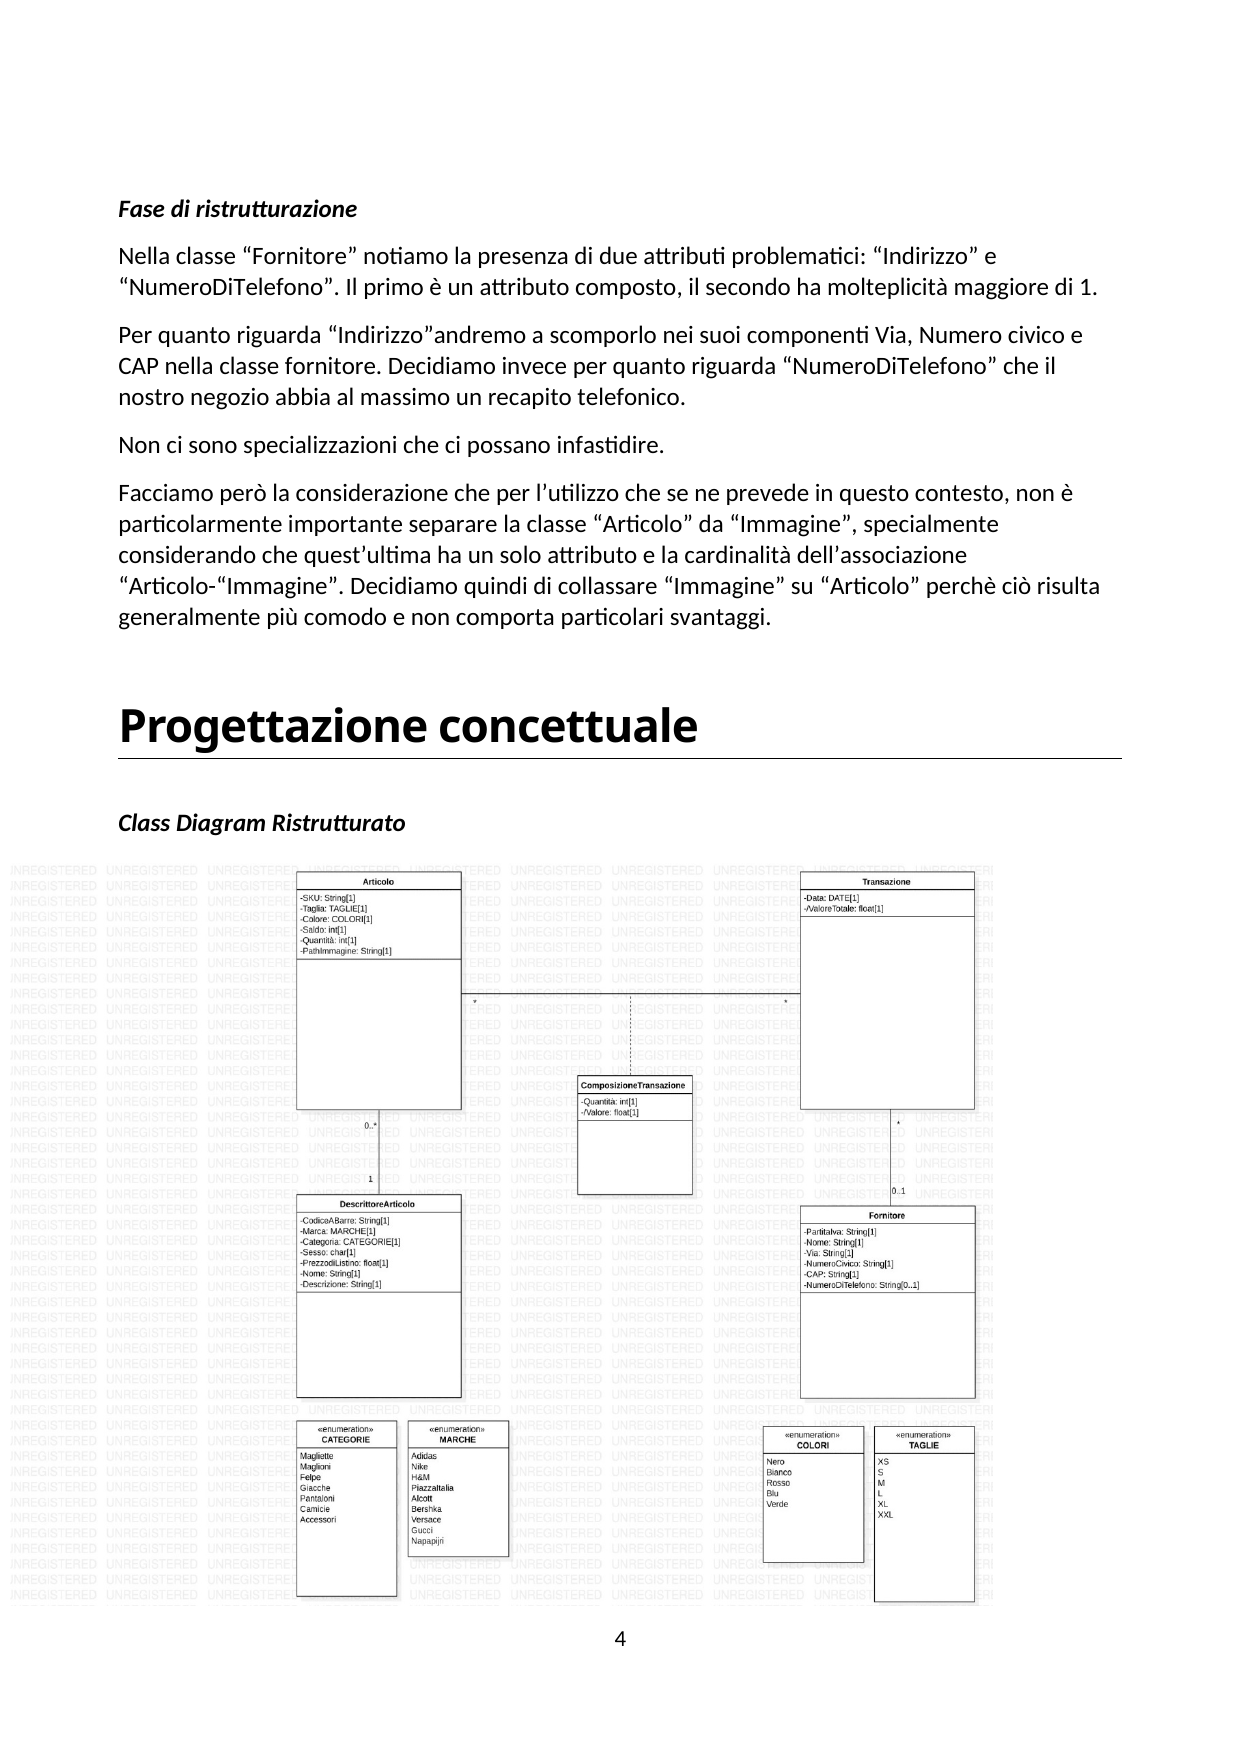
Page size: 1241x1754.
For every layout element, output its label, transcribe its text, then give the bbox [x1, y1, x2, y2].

text Facciamo però la considerazione che per l’utilizzo che se ne prevede in questo contesto, non è particolarmente importante separare la classe “Articolo” da “Immagine”, specialmente considerando che quest’ultima ha un solo attributo e la cardinalità dell’associazione “Articolo-“Immagine”. Decidiamo quindi di collassare “Immagine” su “Articolo” perchè ciò risulta generalmente più comodo e non comporta particolari svantaggi. [118, 477, 1122, 631]
text Non ci sono specializzazioni che ci possano infastidire. [118, 429, 1122, 459]
text Class Diagram Ristrutturato [118, 807, 1122, 838]
text Per quanto riguarda “Indirizzo”andremo a scomporlo nei suoi componenti Via, Numero civico e CAP nella classe fornitore. Decidiamo invece per quanto riguarda “NumeroDiTelefono” che il nostro negozio abbia al massimo un recapito telefonico. [118, 319, 1122, 412]
title Progettazione concettuale [118, 694, 1122, 758]
text Fase di ristrutturazione [118, 193, 1122, 223]
text Nella classe “Fornitore” notiamo la presenza di due attributi problematici: “Indirizzo” e “NumeroDiTelefono”. Il primo è un attributo composto, il secondo ha molteplicità maggiore di 1. [118, 241, 1122, 302]
